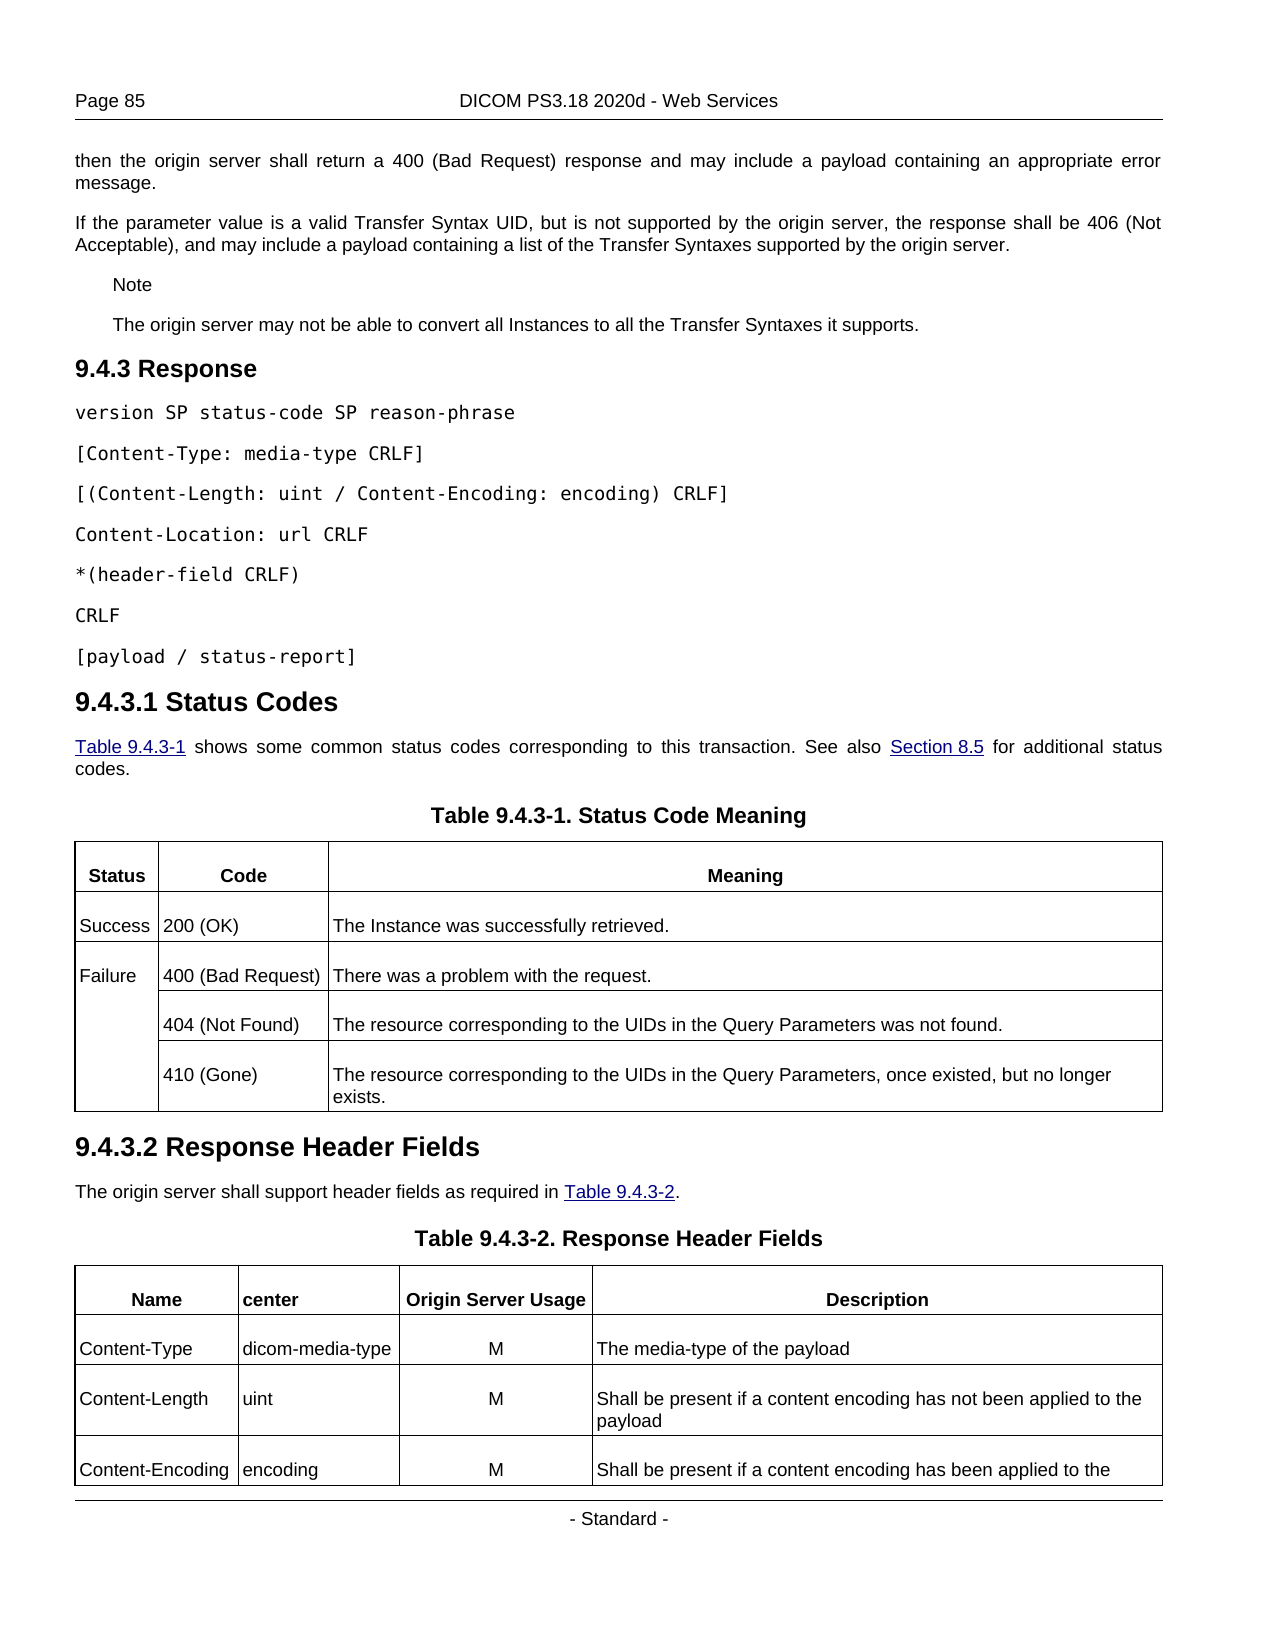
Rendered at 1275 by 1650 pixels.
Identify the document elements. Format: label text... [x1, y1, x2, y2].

table_header Status [76, 842, 158, 891]
table_header Code [159, 842, 328, 891]
table_cell Content-Type [76, 1315, 238, 1364]
table_cell The media-type of the payload [593, 1315, 1162, 1364]
table_cell encoding [239, 1436, 399, 1485]
table_cell The resource corresponding to the UIDs in the Query Parameters was not found. [329, 991, 1162, 1040]
text version SP status-code SP reason-phrase [75, 402, 1162, 424]
text The origin server shall support header fields as required in Table 9.4.3-2. [75, 1181, 1162, 1203]
text [Content-Type: media-type CRLF] [75, 442, 1162, 464]
text [(Content-Length: uint / Content-Encoding: encoding) CRLF] [75, 483, 1162, 505]
table_cell The resource corresponding to the UIDs in the Query Parameters, once existed, but no longer exists. [329, 1041, 1162, 1111]
table_cell 200 (OK) [159, 892, 328, 941]
table_cell 400 (Bad Request) [159, 942, 328, 990]
text 9.4.3.2 Response Header Fields [75, 1131, 1162, 1162]
table_cell Shall be present if a content encoding has not been applied to the payload [593, 1365, 1162, 1435]
table_cell 404 (Not Found) [159, 991, 328, 1040]
table_header Description [593, 1266, 1162, 1314]
text [payload / status-report] [75, 646, 1162, 667]
table_header Origin Server Usage [400, 1266, 592, 1314]
table_cell Content-Length [76, 1365, 238, 1435]
table_cell dicom-media-type [239, 1315, 399, 1364]
text 9.4.3.1 Status Codes [75, 686, 1162, 717]
text then the origin server shall return a 400 (Bad Request) response and may include a payload containing an appropriate error message. [75, 150, 1162, 193]
table_cell Content-Encoding [76, 1436, 238, 1485]
table_cell M [400, 1315, 592, 1364]
text Table 9.4.3-1 shows some common status codes corresponding to this transaction. See also Section 8.5 for additional status codes. [75, 736, 1162, 779]
text Note [112, 274, 1125, 295]
table_cell There was a problem with the request. [329, 942, 1162, 990]
table_cell Shall be present if a content encoding has been applied to the [593, 1436, 1162, 1485]
table_cell The Instance was successfully retrieved. [329, 892, 1162, 941]
table_cell Success [76, 892, 158, 941]
table_header Meaning [329, 842, 1162, 891]
text Table 9.4.3-1. Status Code Meaning [75, 802, 1162, 828]
text Content-Location: url CRLF [75, 524, 1162, 546]
table_cell M [400, 1365, 592, 1435]
table_header Name [76, 1266, 238, 1314]
text The origin server may not be able to convert all Instances to all the Transfer Syntaxes it supports. [112, 314, 1125, 336]
text Table 9.4.3-2. Response Header Fields [75, 1225, 1162, 1251]
text If the parameter value is a valid Transfer Syntax UID, but is not supported by the origin server, the response shall be 406 (Not Acceptable), and may include a payload containing a list of the Transfer Syntaxes supported by the origin server. [75, 212, 1162, 255]
text 9.4.3 Response [75, 354, 1162, 383]
table_cell M [400, 1436, 592, 1485]
text *(header-field CRLF) [75, 564, 1162, 586]
table_cell 410 (Gone) [159, 1041, 328, 1111]
text CRLF [75, 605, 1162, 627]
table_header center [239, 1266, 399, 1314]
table_cell uint [239, 1365, 399, 1435]
table_cell Failure [76, 942, 158, 1111]
